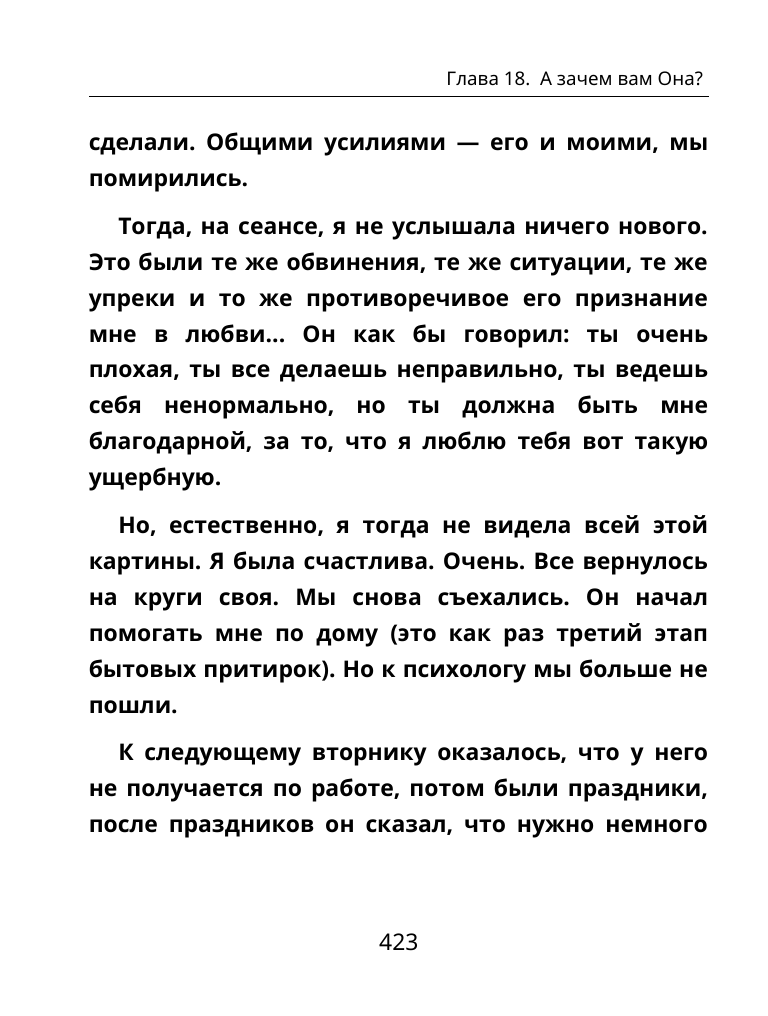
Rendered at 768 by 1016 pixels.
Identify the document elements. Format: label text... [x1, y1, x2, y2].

text Но, естественно, я тогда не видела всей этой картины. Я была счастлива. Очень. Все вернулось на круги своя. Мы снова съехались. Он начал помогать мне по дому (это как раз третий этап бытовых притирок). Но к психологу мы больше не пошли. [88, 509, 709, 720]
text сделали. Общими усилиями — его и моими, мы помирились. [88, 126, 709, 193]
text Тогда, на сеансе, я не услышала ничего нового. Это были те же обвинения, те же ситуации, те же упреки и то же противоречивое его признание мне в любви... Он как бы говорил: ты очень плохая, ты все делаешь неправильно, ты ведешь себя ненормально, но ты должна быть мне благодарной, за то, что я люблю тебя вот такую ущербную. [88, 210, 709, 492]
text К следующему вторнику оказалось, что у него не получается по работе, потом были праздники, после праздников он сказал, что нужно немного [88, 736, 709, 839]
